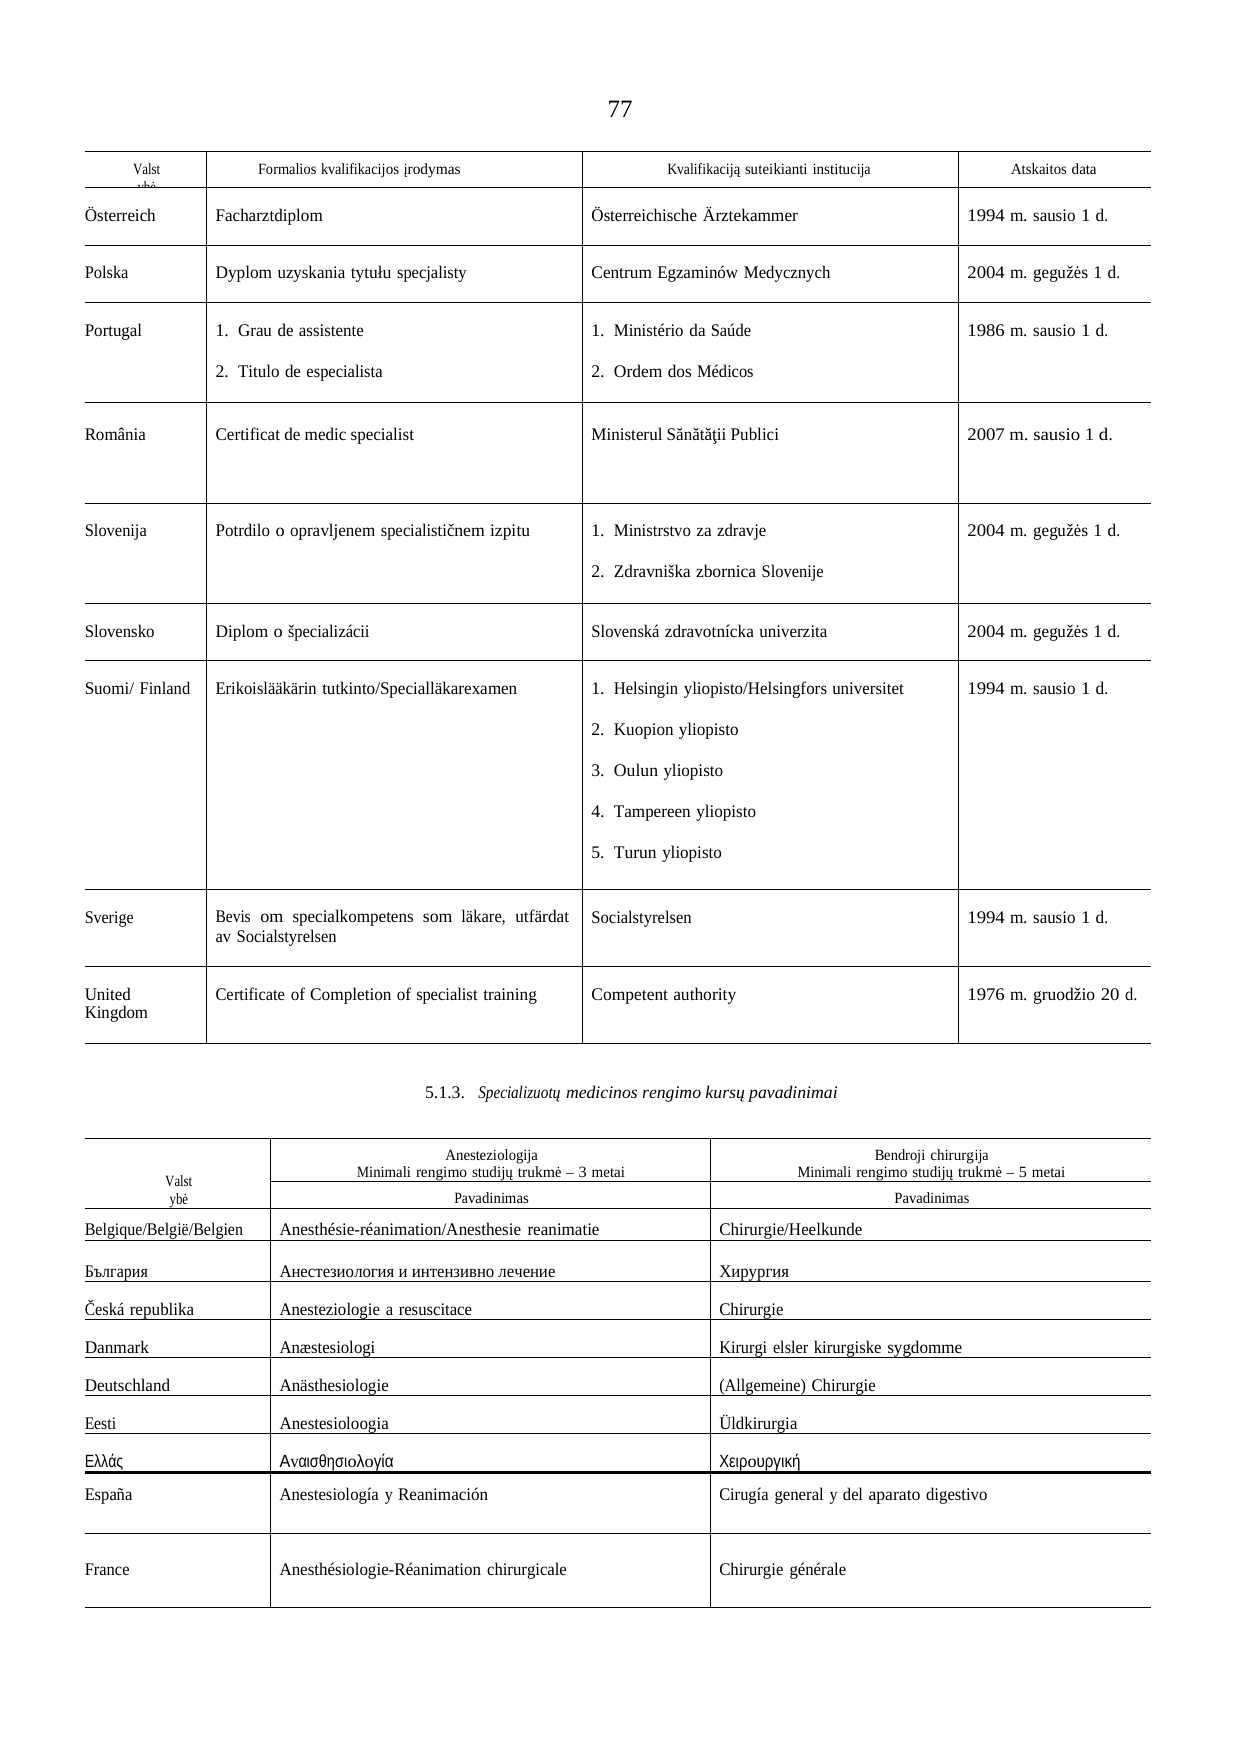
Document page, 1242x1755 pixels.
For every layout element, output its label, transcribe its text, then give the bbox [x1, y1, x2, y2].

table_header Anesteziologija Minimali rengimo studijų trukmė – 3 metai [271, 1139, 710, 1181]
table_cell Anesthésie-réanimation/Anesthesie reanimatie [271, 1209, 710, 1239]
table_header Kvalifikaciją suteikianti institucija [583, 152, 958, 187]
table_header Anestesiología y Reanimación [271, 1474, 710, 1533]
table_cell Deutschland [85, 1358, 270, 1395]
table_cell Facharztdiplom [207, 188, 582, 244]
table_cell Österreich [85, 188, 206, 244]
table_cell Sverige [85, 890, 206, 966]
table_cell Chirurgie [711, 1282, 1151, 1319]
table_cell Anesthésiologie-Réanimation chirurgicale [271, 1534, 710, 1607]
table_cell Competent authority [583, 967, 958, 1043]
table_cell Chirurgie/Heelkunde [711, 1209, 1151, 1239]
table_header Valstybė [85, 1139, 270, 1208]
table_cell Portugal [85, 303, 206, 402]
table_cell Erikoislääkärin tutkinto/Specialläkarexamen [207, 661, 582, 889]
table_cell Ελλάς [85, 1434, 270, 1471]
table_cell Certificat de medic specialist [207, 403, 582, 502]
table_header Bendroji chirurgija Minimali rengimo studijų trukmė – 5 metai [711, 1139, 1151, 1181]
table_cell Slovensko [85, 604, 206, 660]
table_cell 1994 m. sausio 1 d. [959, 188, 1151, 244]
table_cell 2004 m. gegužės 1 d. [959, 246, 1151, 302]
table_cell Suomi/ Finland [85, 661, 206, 889]
table_cell 1976 m. gruodžio 20 d. [959, 967, 1151, 1043]
table_cell Анестезиология и интензивно лечение [271, 1241, 710, 1281]
table_cell 1. Ministrstvo za zdravje 2. Zdravniška zbornica Slovenije [583, 504, 958, 603]
table_cell 1994 m. sausio 1 d. [959, 890, 1151, 966]
table_cell Polska [85, 246, 206, 302]
table_cell France [85, 1534, 270, 1607]
table_cell (Allgemeine) Chirurgie [711, 1358, 1151, 1395]
table_cell Pavadinimas [711, 1182, 1151, 1208]
table_cell Danmark [85, 1320, 270, 1357]
table_cell 2004 m. gegužės 1 d. [959, 604, 1151, 660]
table_cell Pavadinimas [271, 1182, 710, 1208]
table_cell Socialstyrelsen [583, 890, 958, 966]
table_cell Slovenská zdravotnícka univerzita [583, 604, 958, 660]
table_header Atskaitos data [959, 152, 1151, 187]
table_cell 2007 m. sausio 1 d. [959, 403, 1151, 502]
table_cell 1994 m. sausio 1 d. [959, 661, 1151, 889]
table_cell 1. Grau de assistente 2. Titulo de especialista [207, 303, 582, 402]
table_cell България [85, 1241, 270, 1281]
table_cell Diplom o špecializácii [207, 604, 582, 660]
table_cell United Kingdom [85, 967, 206, 1043]
table_cell Αvαισθησιoλoγία [271, 1434, 710, 1471]
table_cell Anesteziologie a resuscitace [271, 1282, 710, 1319]
table_cell Kirurgi elsler kirurgiske sygdomme [711, 1320, 1151, 1357]
table_cell 1. Ministério da Saúde 2. Ordem dos Médicos [583, 303, 958, 402]
table_cell Certificate of Completion of specialist training [207, 967, 582, 1043]
table_cell Dyplom uzyskania tytułu specjalisty [207, 246, 582, 302]
table_cell Anæstesiologi [271, 1320, 710, 1357]
table_cell Üldkirurgia [711, 1396, 1151, 1433]
table_cell 2004 m. gegužės 1 d. [959, 504, 1151, 603]
table_header Cirugía general y del aparato digestivo [711, 1474, 1151, 1533]
table_cell Chirurgie générale [711, 1534, 1151, 1607]
table_cell Хирургия [711, 1241, 1151, 1281]
table_cell Eesti [85, 1396, 270, 1433]
table_cell Česká republika [85, 1282, 270, 1319]
table_cell Ministerul Sănătăţii Publici [583, 403, 958, 502]
table_cell Anästhesiologie [271, 1358, 710, 1395]
text 5.1.3. Specializuotų medicinos rengimo kursų pavadinimai [425, 1086, 1169, 1102]
table_cell Centrum Egzaminów Medycznych [583, 246, 958, 302]
table_cell Österreichische Ärztekammer [583, 188, 958, 244]
table_cell Belgique/België/Belgien [85, 1209, 270, 1239]
table_cell Bevis om specialkompetens som läkare, utfärdat av Socialstyrelsen [207, 890, 582, 966]
table_header Valstybė [85, 152, 206, 187]
table_cell 1. Helsingin yliopisto/Helsingfors universitet 2. Kuopion yliopisto 3. Oulun yliopisto 4. Tampereen yliopisto 5. Turun yliopisto [583, 661, 958, 889]
table_cell Χειρoυργική [711, 1434, 1151, 1471]
table_header Formalios kvalifikacijos įrodymas [207, 152, 582, 187]
table_header España [85, 1474, 270, 1533]
table_cell Potrdilo o opravljenem specialističnem izpitu [207, 504, 582, 603]
table_cell România [85, 403, 206, 502]
table_cell Anestesioloogia [271, 1396, 710, 1433]
table_cell Slovenija [85, 504, 206, 603]
table_cell 1986 m. sausio 1 d. [959, 303, 1151, 402]
